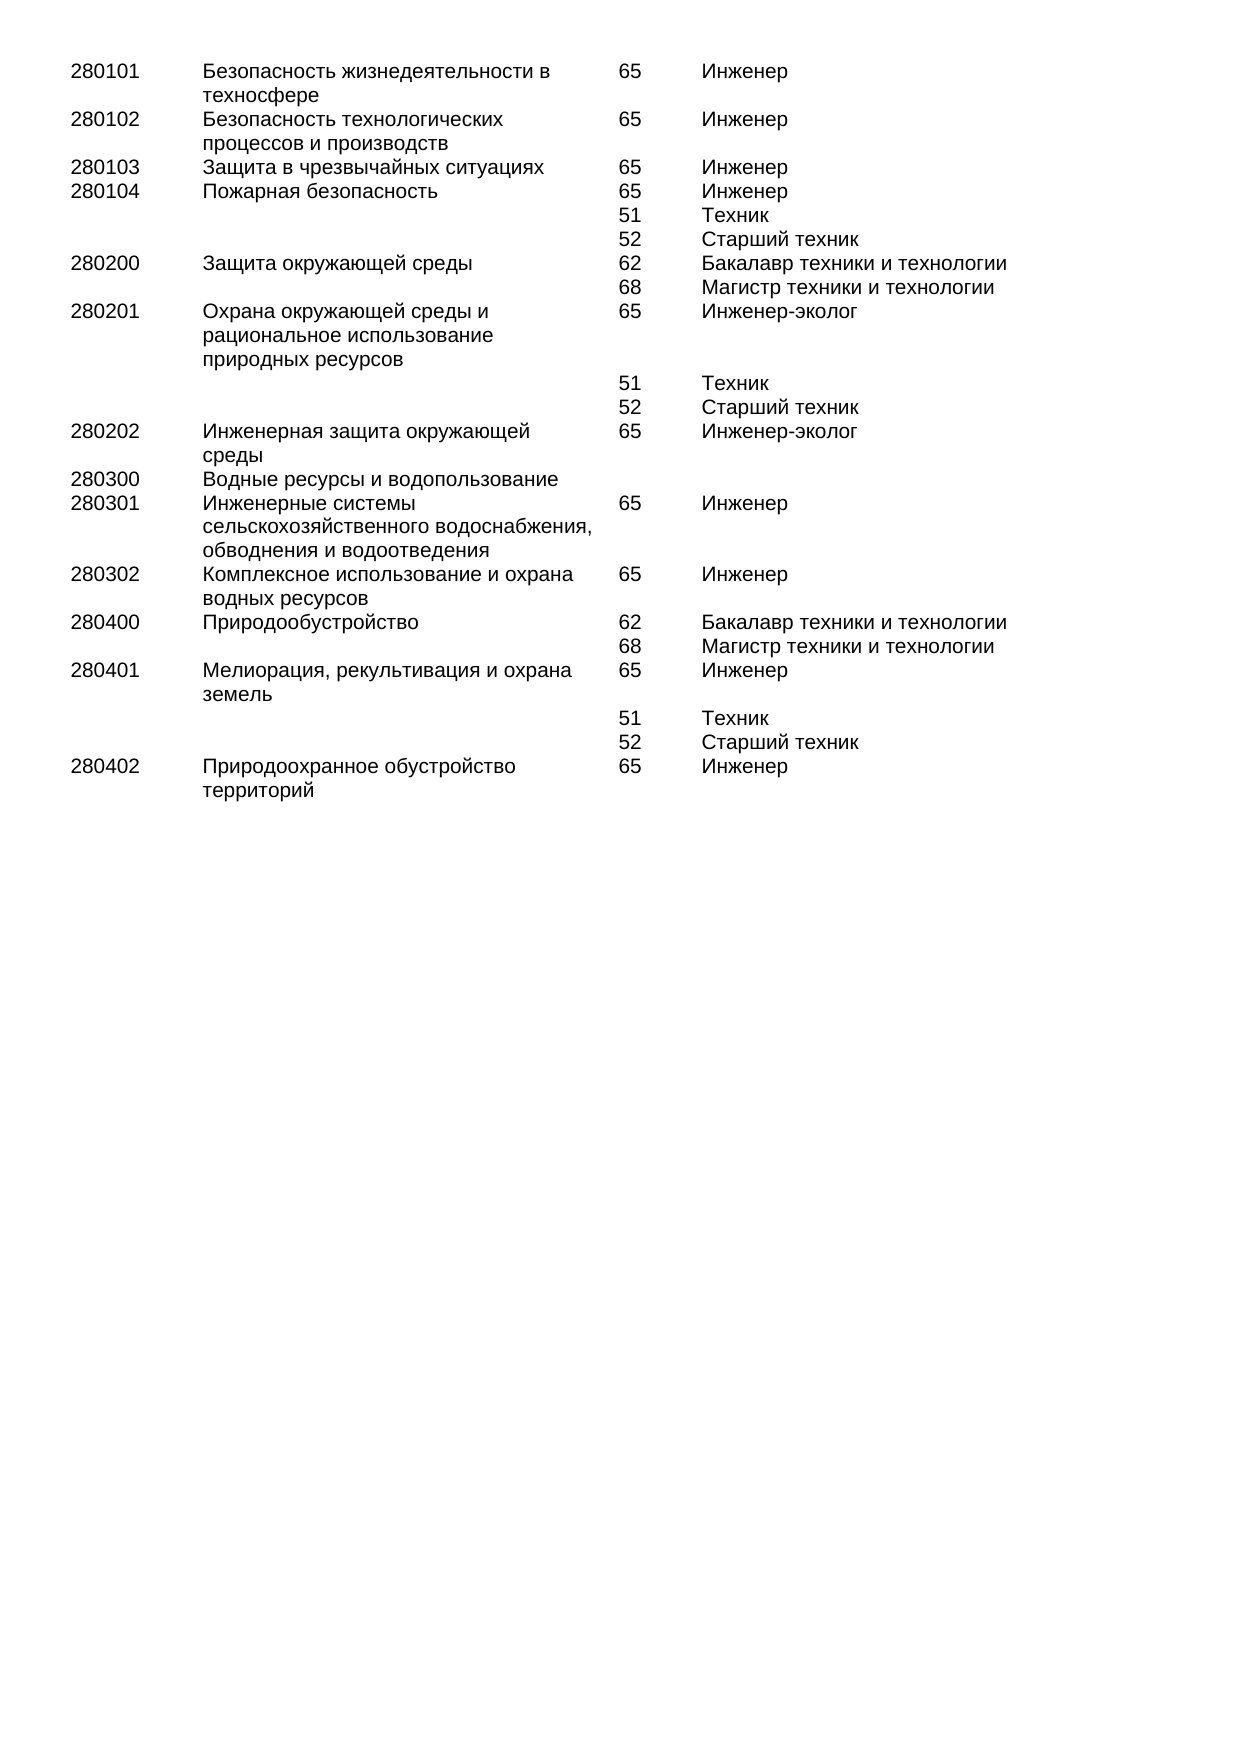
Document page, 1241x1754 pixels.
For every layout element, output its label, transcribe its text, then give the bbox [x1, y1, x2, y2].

table_cell [690, 466, 1181, 490]
table_cell 65 [607, 299, 690, 371]
table_cell 280103 [59, 155, 191, 179]
table_cell Старший техник [690, 395, 1181, 418]
table_cell 62 [607, 251, 690, 275]
table_cell Охрана окружающей среды и рациональное использование природных ресурсов [191, 299, 607, 371]
table_cell [59, 730, 191, 754]
table_cell Техник [690, 706, 1181, 730]
table_cell 51 [607, 203, 690, 227]
table_cell [191, 706, 607, 730]
table_cell 280201 [59, 299, 191, 371]
table_cell 68 [607, 634, 690, 658]
table_cell [59, 371, 191, 394]
table_cell 280202 [59, 419, 191, 466]
table_cell [191, 395, 607, 418]
table_cell 280200 [59, 251, 191, 275]
table_cell Водные ресурсы и водопользование [191, 466, 607, 490]
table_cell 52 [607, 227, 690, 251]
table_cell 280400 [59, 610, 191, 634]
table_cell Инженер-эколог [690, 419, 1181, 466]
table_cell [59, 706, 191, 730]
table_cell [191, 227, 607, 251]
table_cell 51 [607, 706, 690, 730]
table_cell Инженер [690, 107, 1181, 155]
table_cell Мелиорация, рекультивация и охрана земель [191, 658, 607, 706]
table_cell Природоохранное обустройство территорий [191, 754, 607, 802]
table_cell [191, 371, 607, 394]
table_cell Бакалавр техники и технологии [690, 251, 1181, 275]
table_cell Бакалавр техники и технологии [690, 610, 1181, 634]
table_cell 280300 [59, 466, 191, 490]
table_cell 280102 [59, 107, 191, 155]
table_cell Безопасность жизнедеятельности в техносфере [191, 59, 607, 107]
table_cell Техник [690, 203, 1181, 227]
table_cell 52 [607, 730, 690, 754]
table_cell 280104 [59, 179, 191, 203]
table_cell 65 [607, 155, 690, 179]
table_cell Безопасность технологических процессов и производств [191, 107, 607, 155]
table_cell 68 [607, 275, 690, 299]
table_cell Старший техник [690, 730, 1181, 754]
table_cell Инженер [690, 490, 1181, 562]
table_cell Инженер [690, 155, 1181, 179]
table_cell 280402 [59, 754, 191, 802]
table_cell 280302 [59, 562, 191, 610]
table_cell 65 [607, 179, 690, 203]
table_cell Инженер [690, 658, 1181, 706]
table_cell Магистр техники и технологии [690, 634, 1181, 658]
table_cell [191, 275, 607, 299]
table_cell [191, 203, 607, 227]
table_cell 65 [607, 658, 690, 706]
table_cell 65 [607, 562, 690, 610]
table_cell Инженер [690, 59, 1181, 107]
table_cell 65 [607, 490, 690, 562]
table_cell Природообустройство [191, 610, 607, 634]
table_cell Инженер [690, 754, 1181, 802]
table_cell 65 [607, 59, 690, 107]
table_cell Техник [690, 371, 1181, 394]
table_cell 280101 [59, 59, 191, 107]
table_cell Инженерная защита окружающей среды [191, 419, 607, 466]
table_cell [59, 203, 191, 227]
table_cell [59, 227, 191, 251]
table_cell Комплексное использование и охрана водных ресурсов [191, 562, 607, 610]
table_cell 280401 [59, 658, 191, 706]
table_cell Инженер-эколог [690, 299, 1181, 371]
table_cell 62 [607, 610, 690, 634]
table_cell Инженерные системы сельскохозяйственного водоснабжения, обводнения и водоотведения [191, 490, 607, 562]
table_cell [59, 275, 191, 299]
table_cell [607, 466, 690, 490]
table_cell Старший техник [690, 227, 1181, 251]
table_cell Инженер [690, 562, 1181, 610]
table_cell 52 [607, 395, 690, 418]
table_cell [59, 395, 191, 418]
table_cell 65 [607, 419, 690, 466]
table_cell Магистр техники и технологии [690, 275, 1181, 299]
table_cell Инженер [690, 179, 1181, 203]
table_cell 65 [607, 754, 690, 802]
table_cell Пожарная безопасность [191, 179, 607, 203]
table_cell 65 [607, 107, 690, 155]
table_cell [59, 634, 191, 658]
table_cell Защита в чрезвычайных ситуациях [191, 155, 607, 179]
table_cell [191, 730, 607, 754]
table_cell [191, 634, 607, 658]
table_cell 51 [607, 371, 690, 394]
table_cell 280301 [59, 490, 191, 562]
table_cell Защита окружающей среды [191, 251, 607, 275]
